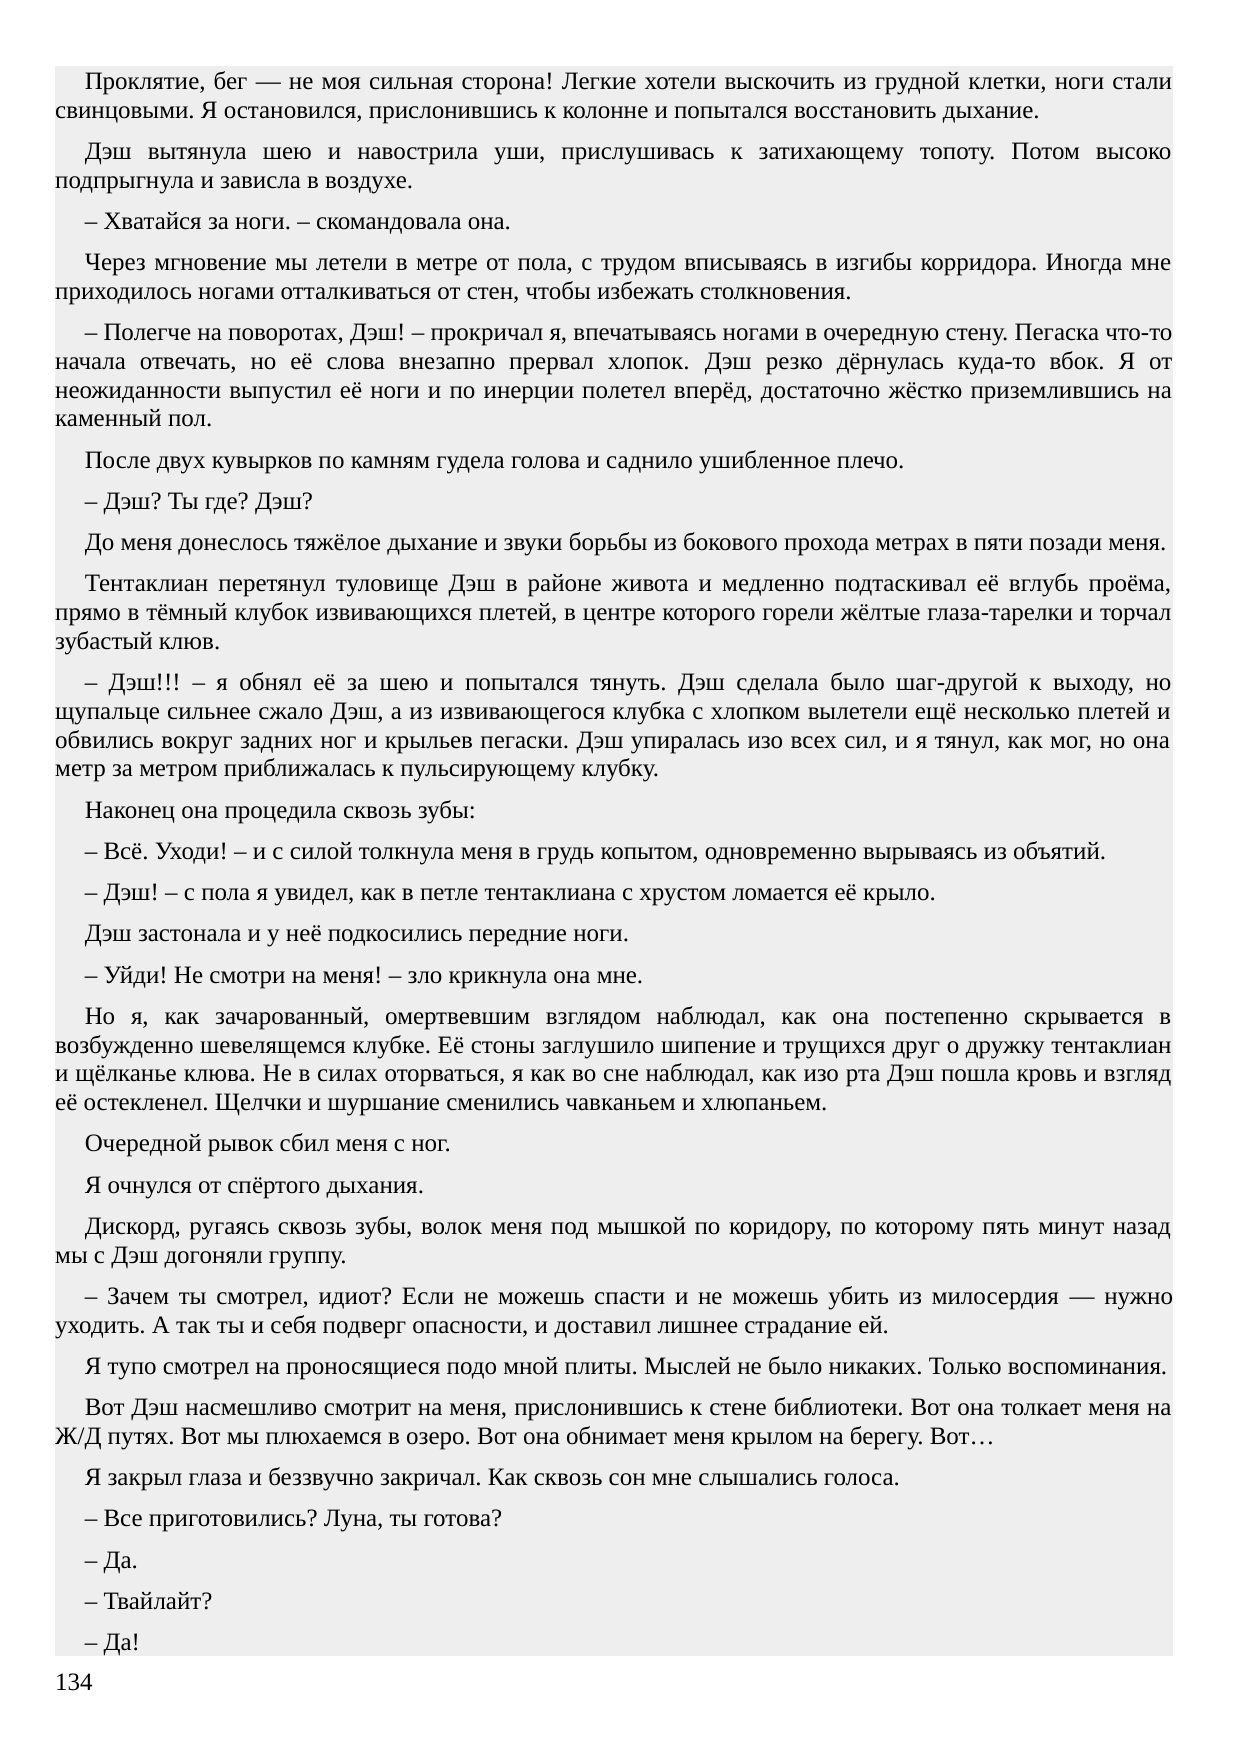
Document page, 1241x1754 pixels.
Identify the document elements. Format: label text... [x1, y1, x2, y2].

text До меня донеслось тяжёлое дыхание и звуки борьбы из бокового прохода метрах в пяти позади меня. [55, 527, 1173, 556]
text Но я, как зачарованный, омертвевшим взглядом наблюдал, как она постепенно скрывается в возбужденно шевелящемся клубке. Её стоны заглушило шипение и трущихся друг о дружку тентаклиан и щёлканье клюва. Не в силах оторваться, я как во сне наблюдал, как изо рта Дэш пошла кровь и взгляд её остекленел. Щелчки и шуршание сменились чавканьем и хлюпаньем. [55, 1001, 1173, 1116]
text – Дэш!!! – я обнял её за шею и попытался тянуть. Дэш сделала было шаг-другой к выходу, но щупальце сильнее сжало Дэш, а из извивающегося клубка с хлопком вылетели ещё несколько плетей и обвились вокруг задних ног и крыльев пегаски. Дэш упиралась изо всех сил, и я тянул, как мог, но она метр за метром приближалась к пульсирующему клубку. [55, 667, 1173, 782]
text – Хватайся за ноги. – скомандовала она. [55, 206, 1173, 235]
text Тентаклиан перетянул туловище Дэш в районе живота и медленно подтаскивал её вглубь проёма, прямо в тёмный клубок извивающихся плетей, в центре которого горели жёлтые глаза-тарелки и торчал зубастый клюв. [55, 568, 1173, 655]
text Дискорд, ругаясь сквозь зубы, волок меня под мышкой по коридору, по которому пять минут назад мы с Дэш догоняли группу. [55, 1211, 1173, 1268]
text Очередной рывок сбил меня с ног. [55, 1128, 1173, 1157]
text – Твайлайт? [55, 1586, 1173, 1615]
text – Все приготовились? Луна, ты готова? [55, 1503, 1173, 1532]
text После двух кувырков по камням гудела голова и саднило ушибленное плечо. [55, 445, 1173, 473]
text – Полегче на поворотах, Дэш! – прокричал я, впечатываясь ногами в очередную стену. Пегаска что-то начала отвечать, но её слова внезапно прервал хлопок. Дэш резко дёрнулась куда-то вбок. Я от неожиданности выпустил её ноги и по инерции полетел вперёд, достаточно жёстко приземлившись на каменный пол. [55, 317, 1173, 432]
text – Зачем ты смотрел, идиот? Если не можешь спасти и не можешь убить из милосердия — нужно уходить. А так ты и себя подверг опасности, и доставил лишнее страдание ей. [55, 1281, 1173, 1338]
text Дэш застонала и у неё подкосились передние ноги. [55, 918, 1173, 947]
text Я очнулся от спёртого дыхания. [55, 1170, 1173, 1198]
text Я тупо смотрел на проносящиеся подо мной плиты. Мыслей не было никаких. Только воспоминания. [55, 1351, 1173, 1380]
text – Дэш? Ты где? Дэш? [55, 486, 1173, 515]
text – Дэш! – с пола я увидел, как в петле тентаклиана с хрустом ломается её крыло. [55, 877, 1173, 906]
text – Да! [55, 1627, 1173, 1656]
text Через мгновение мы летели в метре от пола, с трудом вписываясь в изгибы корридора. Иногда мне приходилось ногами отталкиваться от стен, чтобы избежать столкновения. [55, 247, 1173, 305]
text Вот Дэш насмешливо смотрит на меня, прислонившись к стене библиотеки. Вот она толкает меня на Ж/Д путях. Вот мы плюхаемся в озеро. Вот она обнимает меня крылом на берегу. Вот… [55, 1392, 1173, 1450]
text Я закрыл глаза и беззвучно закричал. Как сквозь сон мне слышались голоса. [55, 1462, 1173, 1491]
text Дэш вытянула шею и навострила уши, прислушивась к затихающему топоту. Потом высоко подпрыгнула и зависла в воздухе. [55, 136, 1173, 193]
text Проклятие, бег — не моя сильная сторона! Легкие хотели выскочить из грудной клетки, ноги стали свинцовыми. Я остановился, прислонившись к колонне и попытался восстановить дыхание. [55, 66, 1173, 123]
text – Да. [55, 1545, 1173, 1573]
text – Уйди! Не смотри на меня! – зло крикнула она мне. [55, 960, 1173, 988]
text Наконец она процедила сквозь зубы: [55, 795, 1173, 823]
text – Всё. Уходи! – и с силой толкнула меня в грудь копытом, одновременно вырываясь из объятий. [55, 836, 1173, 865]
